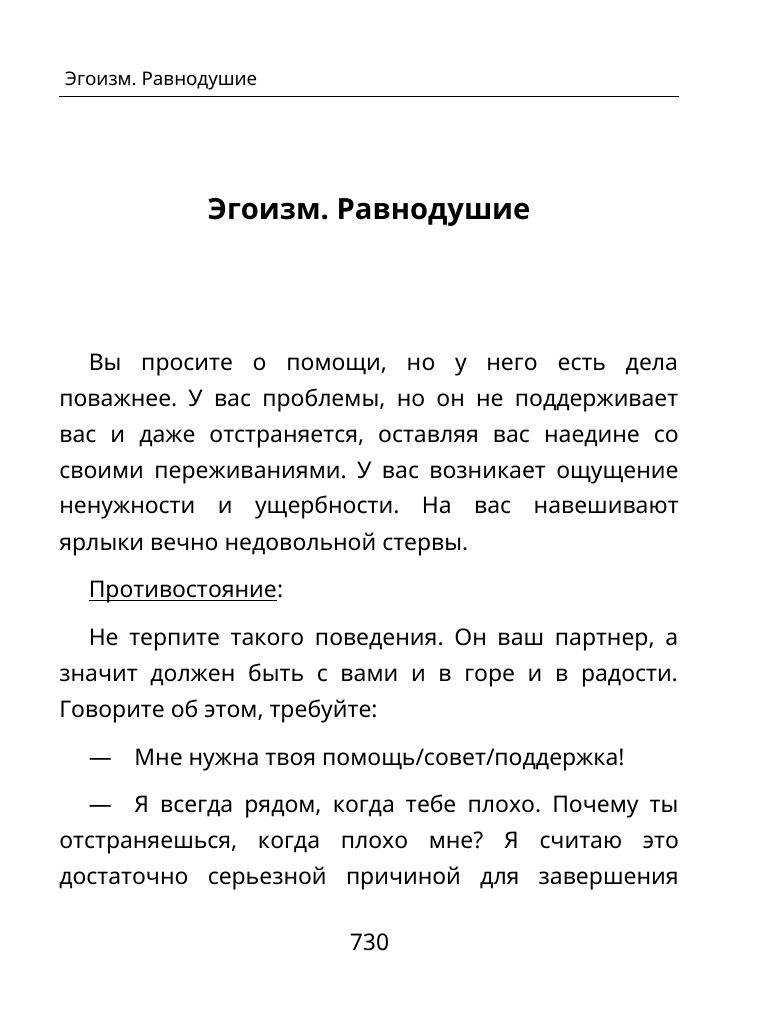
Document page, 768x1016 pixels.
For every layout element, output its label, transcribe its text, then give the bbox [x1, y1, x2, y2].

subtitle Эгоизм. Равнодушие [59, 185, 679, 228]
list Я всегда рядом, когда тебе плохо. Почему ты отстраняешься, когда плохо мне? Я считаю это достаточно серьезной причиной для завершения [59, 788, 679, 891]
text Не терпите такого поведения. Он ваш партнер, а значит должен быть с вами и в горе и в радости. Говорите об этом, требуйте: [59, 621, 679, 724]
text Вы просите о помощи, но у него есть дела поважнее. У вас проблемы, но он не поддерживает вас и даже отстраняется, оставляя вас наедине со своими переживаниями. У вас возникает ощущение ненужности и ущербности. На вас навешивают ярлыки вечно недовольной стервы. [59, 346, 679, 557]
list Мне нужна твоя помощь/совет/поддержка! [59, 740, 679, 772]
text Противостояние: [59, 573, 679, 604]
